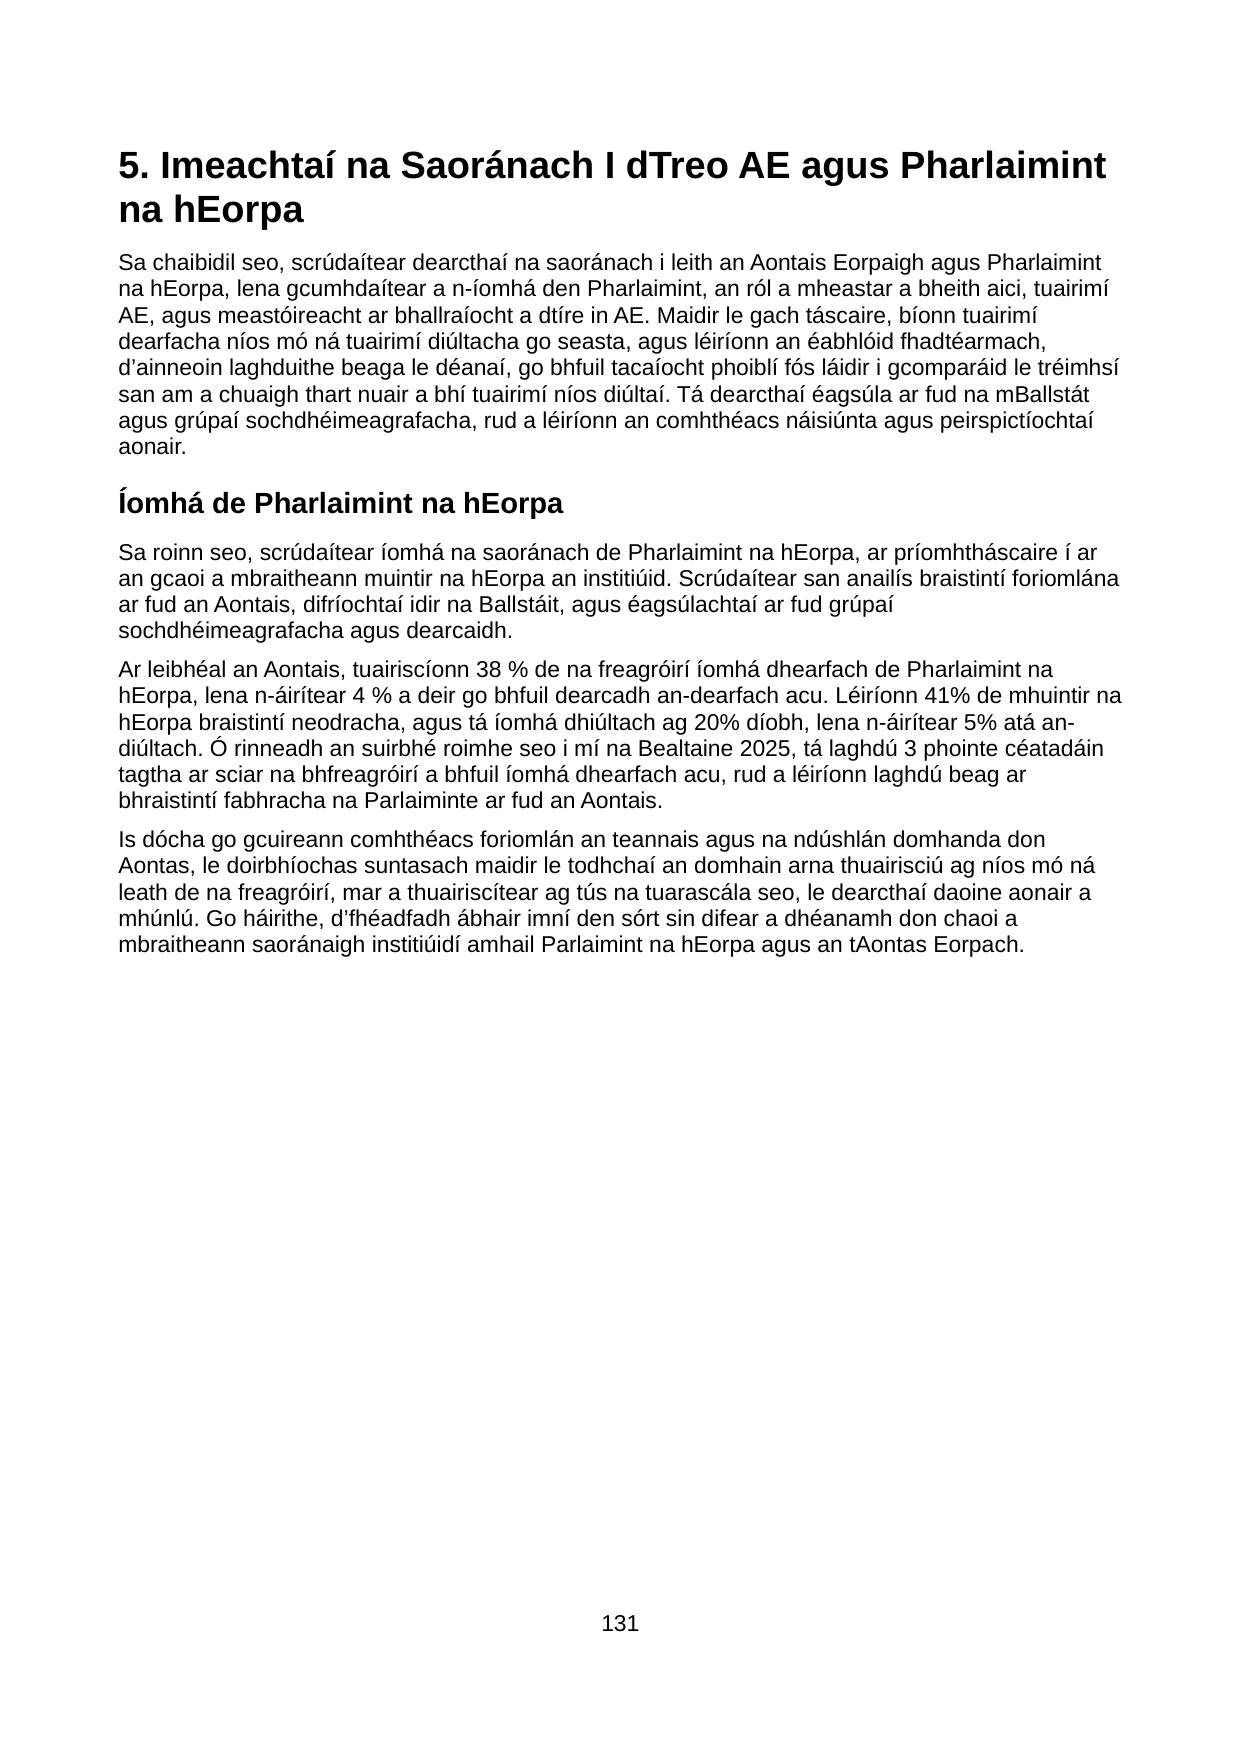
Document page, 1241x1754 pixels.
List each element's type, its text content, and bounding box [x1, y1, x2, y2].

subtitle 5. Imeachtaí na Saoránach I dTreo AE agus Pharlaimint na hEorpa [118, 143, 1122, 230]
text Ar leibhéal an Aontais, tuairiscíonn 38 % de na freagróirí íomhá dhearfach de Pharlaimint na hEorpa, lena n-áirítear 4 % a deir go bhfuil dearcadh an-dearfach acu. Léiríonn 41% de mhuintir na hEorpa braistintí neodracha, agus tá íomhá dhiúltach ag 20% díobh, lena n-áirítear 5% atá an-diúltach. Ó rinneadh an suirbhé roimhe seo i mí na Bealtaine 2025, tá laghdú 3 phointe céatadáin tagtha ar sciar na bhfreagróirí a bhfuil íomhá dhearfach acu, rud a léiríonn laghdú beag ar bhraistintí fabhracha na Parlaiminte ar fud an Aontais. [118, 656, 1122, 814]
text Is dócha go gcuireann comhthéacs foriomlán an teannais agus na ndúshlán domhanda don Aontas, le doirbhíochas suntasach maidir le todhchaí an domhain arna thuairisciú ag níos mó ná leath de na freagróirí, mar a thuairiscítear ag tús na tuarascála seo, le dearcthaí daoine aonair a mhúnlú. Go háirithe, d’fhéadfadh ábhair imní den sórt sin difear a dhéanamh don chaoi a mbraitheann saoránaigh institiúidí amhail Parlaimint na hEorpa agus an tAontas Eorpach. [118, 826, 1122, 957]
text Sa chaibidil seo, scrúdaítear dearcthaí na saoránach i leith an Aontais Eorpaigh agus Pharlaimint na hEorpa, lena gcumhdaítear a n-íomhá den Pharlaimint, an ról a mheastar a bheith aici, tuairimí AE, agus meastóireacht ar bhallraíocht a dtíre in AE. Maidir le gach táscaire, bíonn tuairimí dearfacha níos mó ná tuairimí diúltacha go seasta, agus léiríonn an éabhlóid fhadtéarmach, d’ainneoin laghduithe beaga le déanaí, go bhfuil tacaíocht phoiblí fós láidir i gcomparáid le tréimhsí san am a chuaigh thart nuair a bhí tuairimí níos diúltaí. Tá dearcthaí éagsúla ar fud na mBallstát agus grúpaí sochdhéimeagrafacha, rud a léiríonn an comhthéacs náisiúnta agus peirspictíochtaí aonair. [118, 249, 1122, 460]
subtitle Íomhá de Pharlaimint na hEorpa [118, 486, 1122, 520]
text Sa roinn seo, scrúdaítear íomhá na saoránach de Pharlaimint na hEorpa, ar príomhtháscaire í ar an gcaoi a mbraitheann muintir na hEorpa an institiúid. Scrúdaítear san anailís braistintí foriomlána ar fud an Aontais, difríochtaí idir na Ballstáit, agus éagsúlachtaí ar fud grúpaí sochdhéimeagrafacha agus dearcaidh. [118, 538, 1122, 644]
